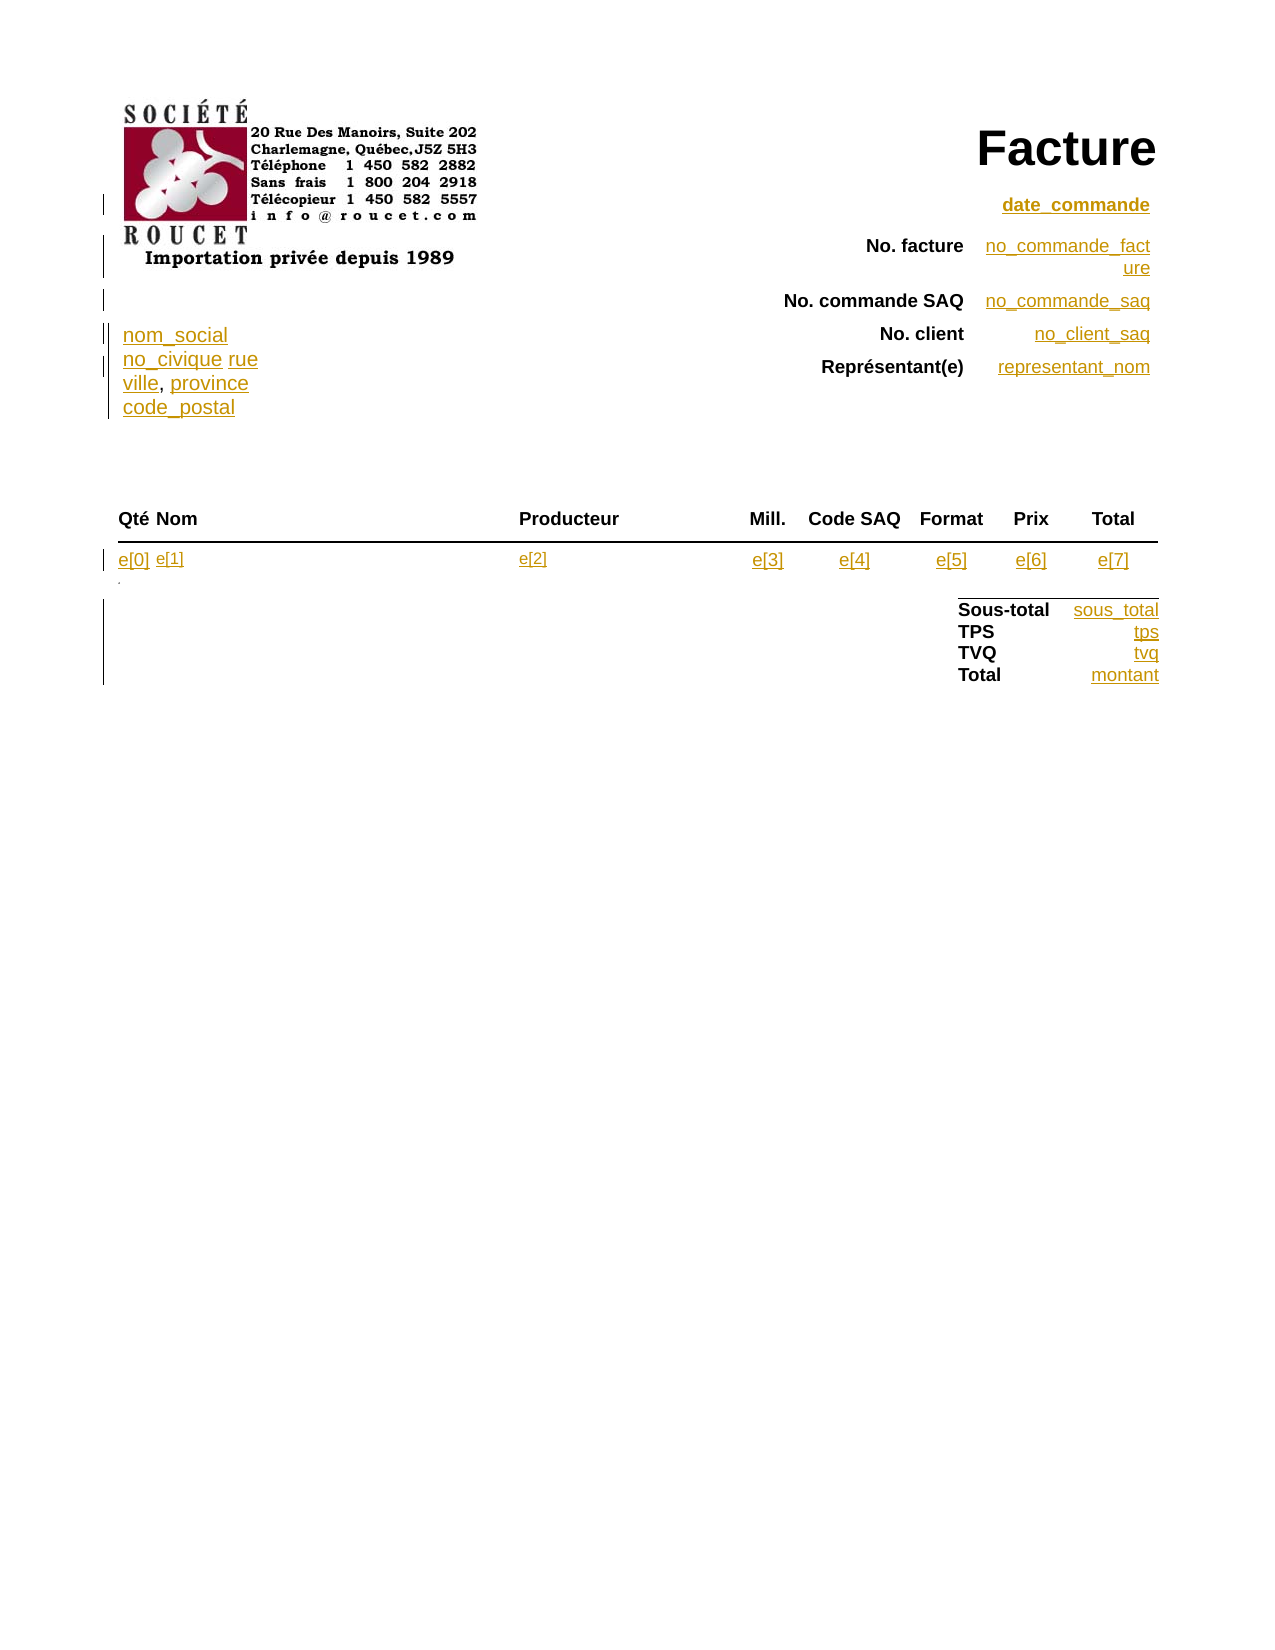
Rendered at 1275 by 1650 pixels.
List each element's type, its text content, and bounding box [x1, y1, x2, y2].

table_header Format [909, 501, 993, 541]
text nom_social [123, 323, 683, 347]
table_header [691, 188, 969, 229]
table_cell No. client [691, 317, 969, 350]
table_cell Total [958, 664, 1069, 685]
table_header sous_total [1069, 599, 1159, 621]
table_cell montant [1069, 664, 1159, 685]
table_header Sous-total [958, 599, 1069, 621]
table_cell tps [1069, 621, 1159, 642]
picture [119, 97, 481, 271]
table_cell Représentant(e) [691, 350, 969, 389]
table_header Producteur [519, 501, 736, 541]
table_cell e[2] [519, 543, 736, 581]
table_cell TPS [958, 621, 1069, 642]
table_header date_commande [970, 188, 1156, 229]
table_cell No. facture [691, 229, 969, 284]
table_header Prix [993, 501, 1069, 541]
table_cell no_client_saq [970, 317, 1156, 350]
table_cell representant_nom [970, 350, 1156, 389]
table_header Mill. [736, 501, 799, 541]
table_cell e[1] [156, 543, 519, 581]
table_cell e[4] [800, 543, 909, 581]
table_cell e[7] [1069, 543, 1158, 581]
text ville, province [123, 371, 683, 394]
table_header Nom [156, 501, 519, 541]
table_cell e[6] [993, 543, 1069, 581]
text code_postal [123, 394, 683, 418]
table_cell e[3] [736, 543, 799, 581]
text [123, 418, 683, 447]
text a [118, 581, 1157, 586]
text no_civique rue [123, 347, 683, 371]
table_cell e[5] [909, 543, 993, 581]
text Facture [123, 271, 1157, 323]
table_cell e[0] [118, 543, 156, 581]
table_cell TVQ [958, 642, 1069, 664]
table_header Qté [118, 501, 156, 541]
table_cell no_commande_saq [970, 284, 1156, 317]
table_header Total [1069, 501, 1158, 541]
table_cell no_commande_facture [970, 229, 1156, 284]
table_header Code SAQ [800, 501, 909, 541]
table_cell tvq [1069, 642, 1159, 664]
table_cell No. commande SAQ [691, 284, 969, 317]
